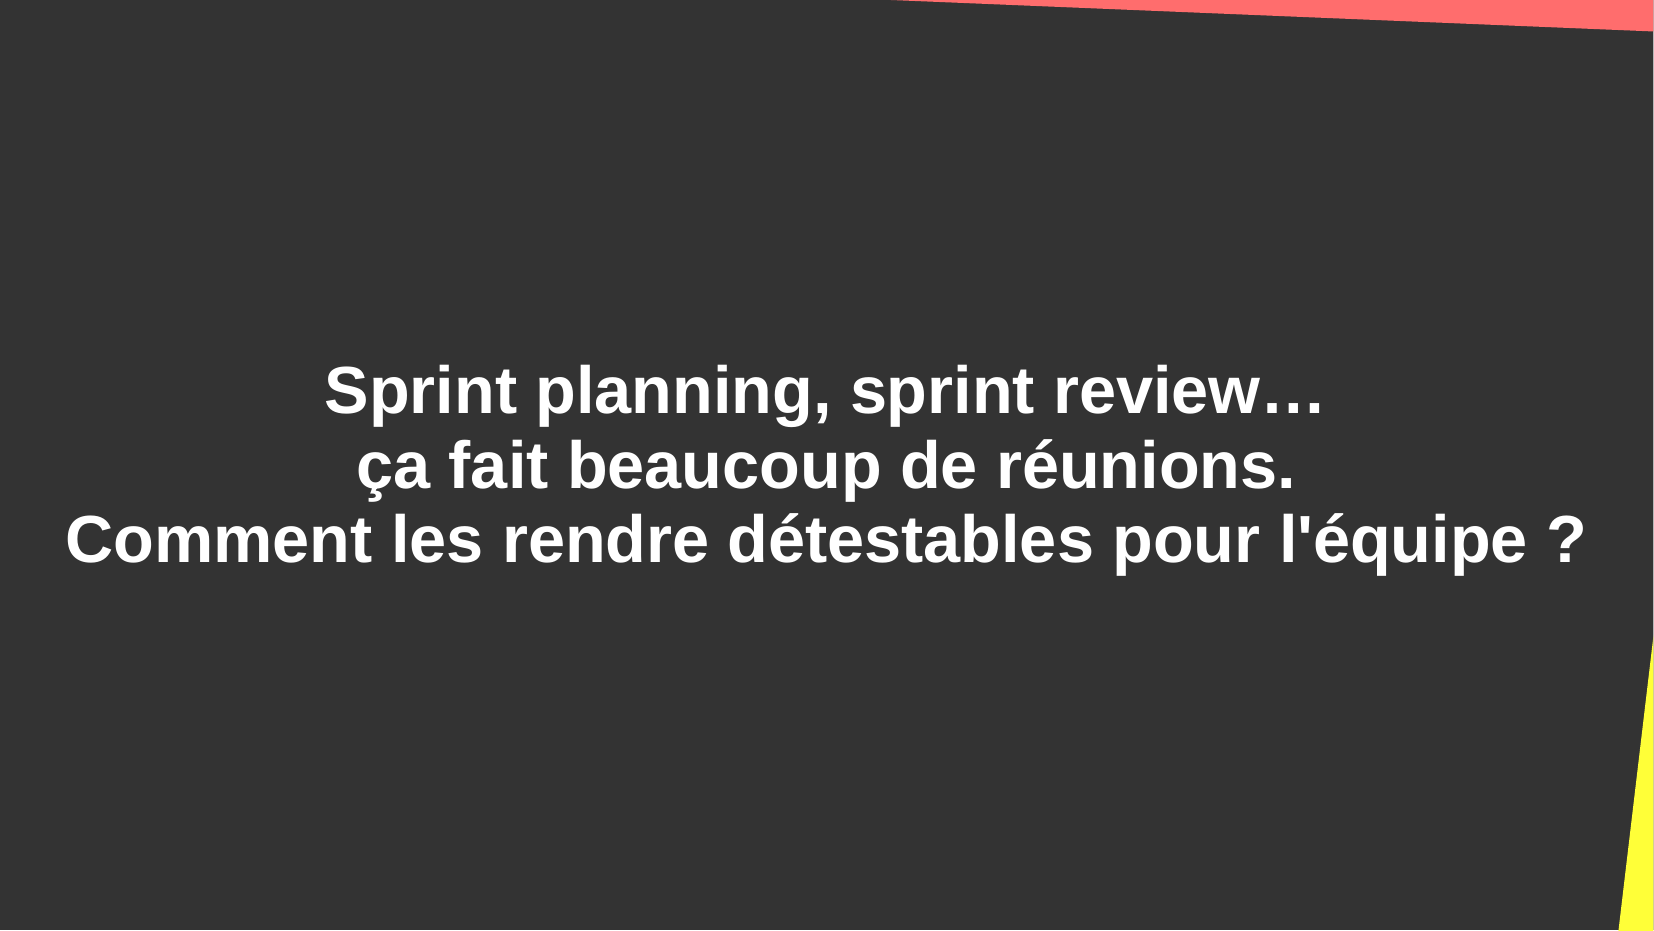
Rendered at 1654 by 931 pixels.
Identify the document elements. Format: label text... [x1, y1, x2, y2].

title Sprint planning, sprint review… ça fait beaucoup de réunions. Comment les rendre détestables pour l'équipe ? [31, 352, 1622, 578]
text_box [1618, 631, 1654, 931]
text_box [890, 0, 1654, 32]
